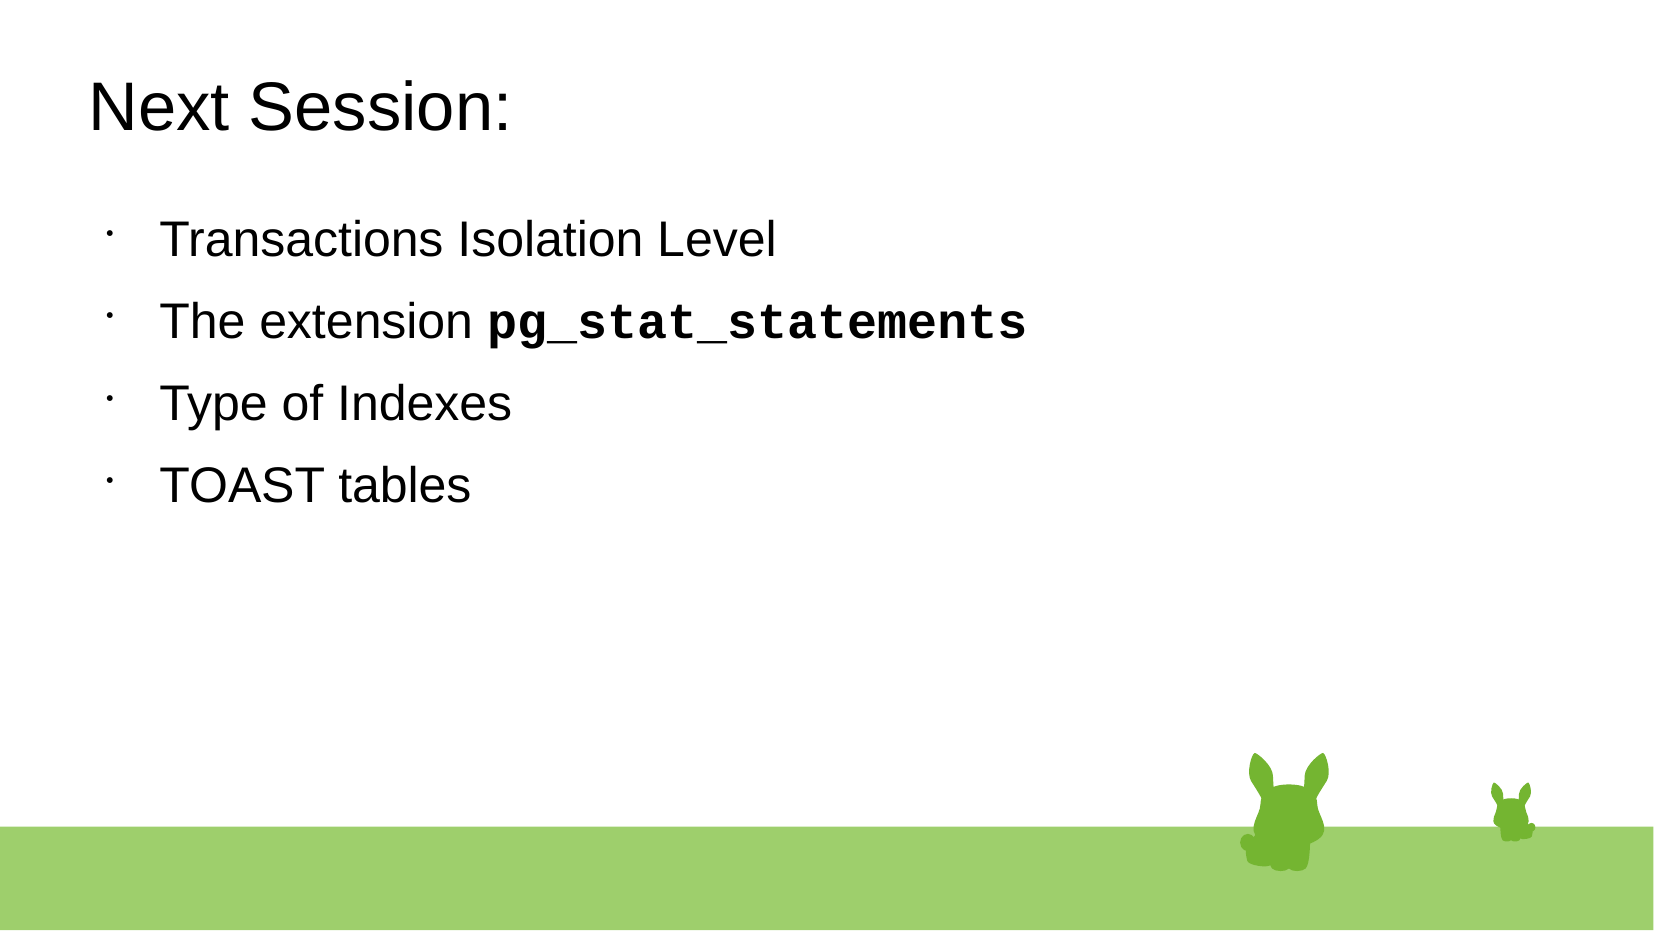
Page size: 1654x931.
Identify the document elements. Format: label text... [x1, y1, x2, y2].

text_box Next Session: [88, 29, 1565, 178]
text_box Transactions Isolation Level The extension pg_stat_statements Type of Indexes TOAST tables [88, 206, 1565, 739]
